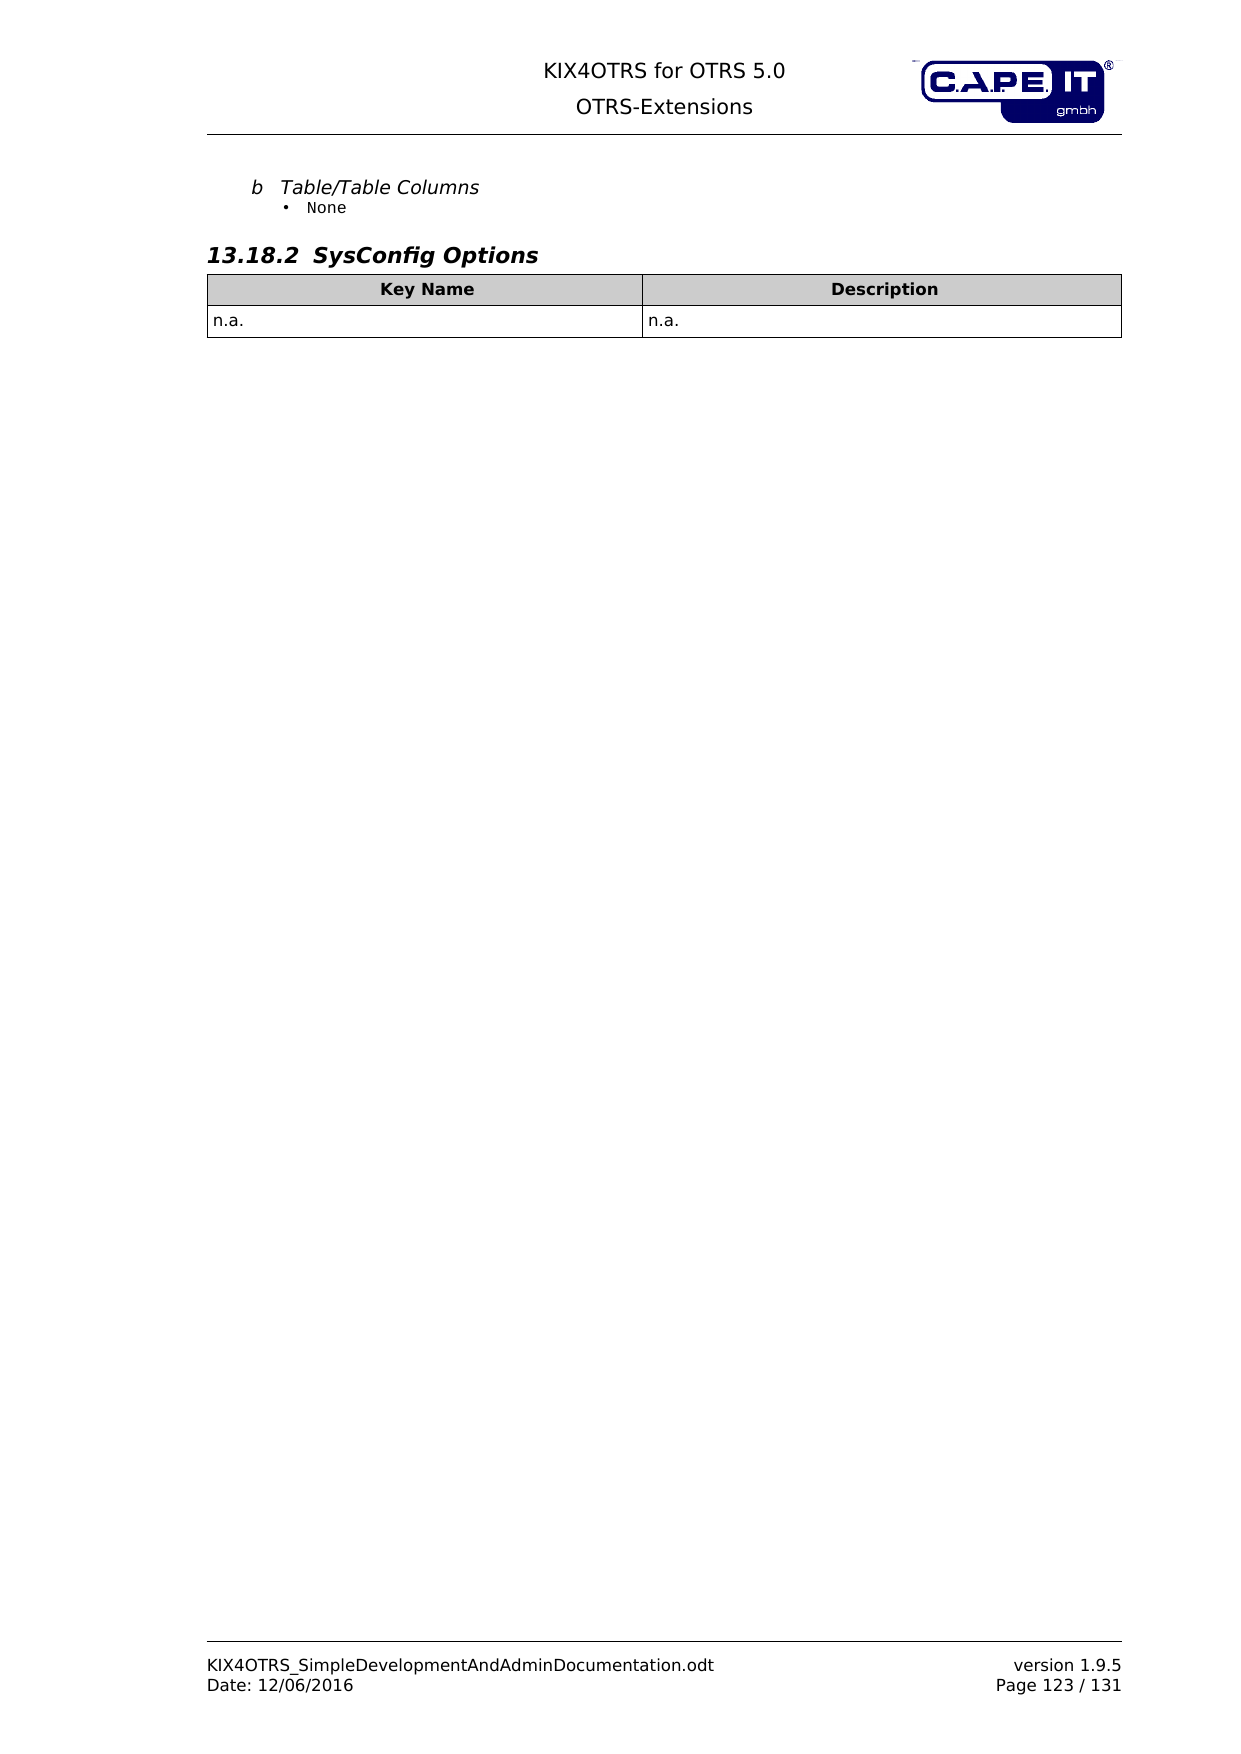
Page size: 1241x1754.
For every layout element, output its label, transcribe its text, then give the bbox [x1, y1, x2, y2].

table_cell n.a. [643, 306, 1121, 337]
table_header Key Name [208, 275, 642, 305]
subtitle SysConfig Options [207, 243, 1122, 268]
table_header Description [643, 275, 1121, 305]
table_cell n.a. [208, 306, 642, 337]
picture [921, 60, 1114, 123]
subtitle Table/Table Columns [251, 177, 1122, 199]
subtitle None [283, 199, 1122, 218]
